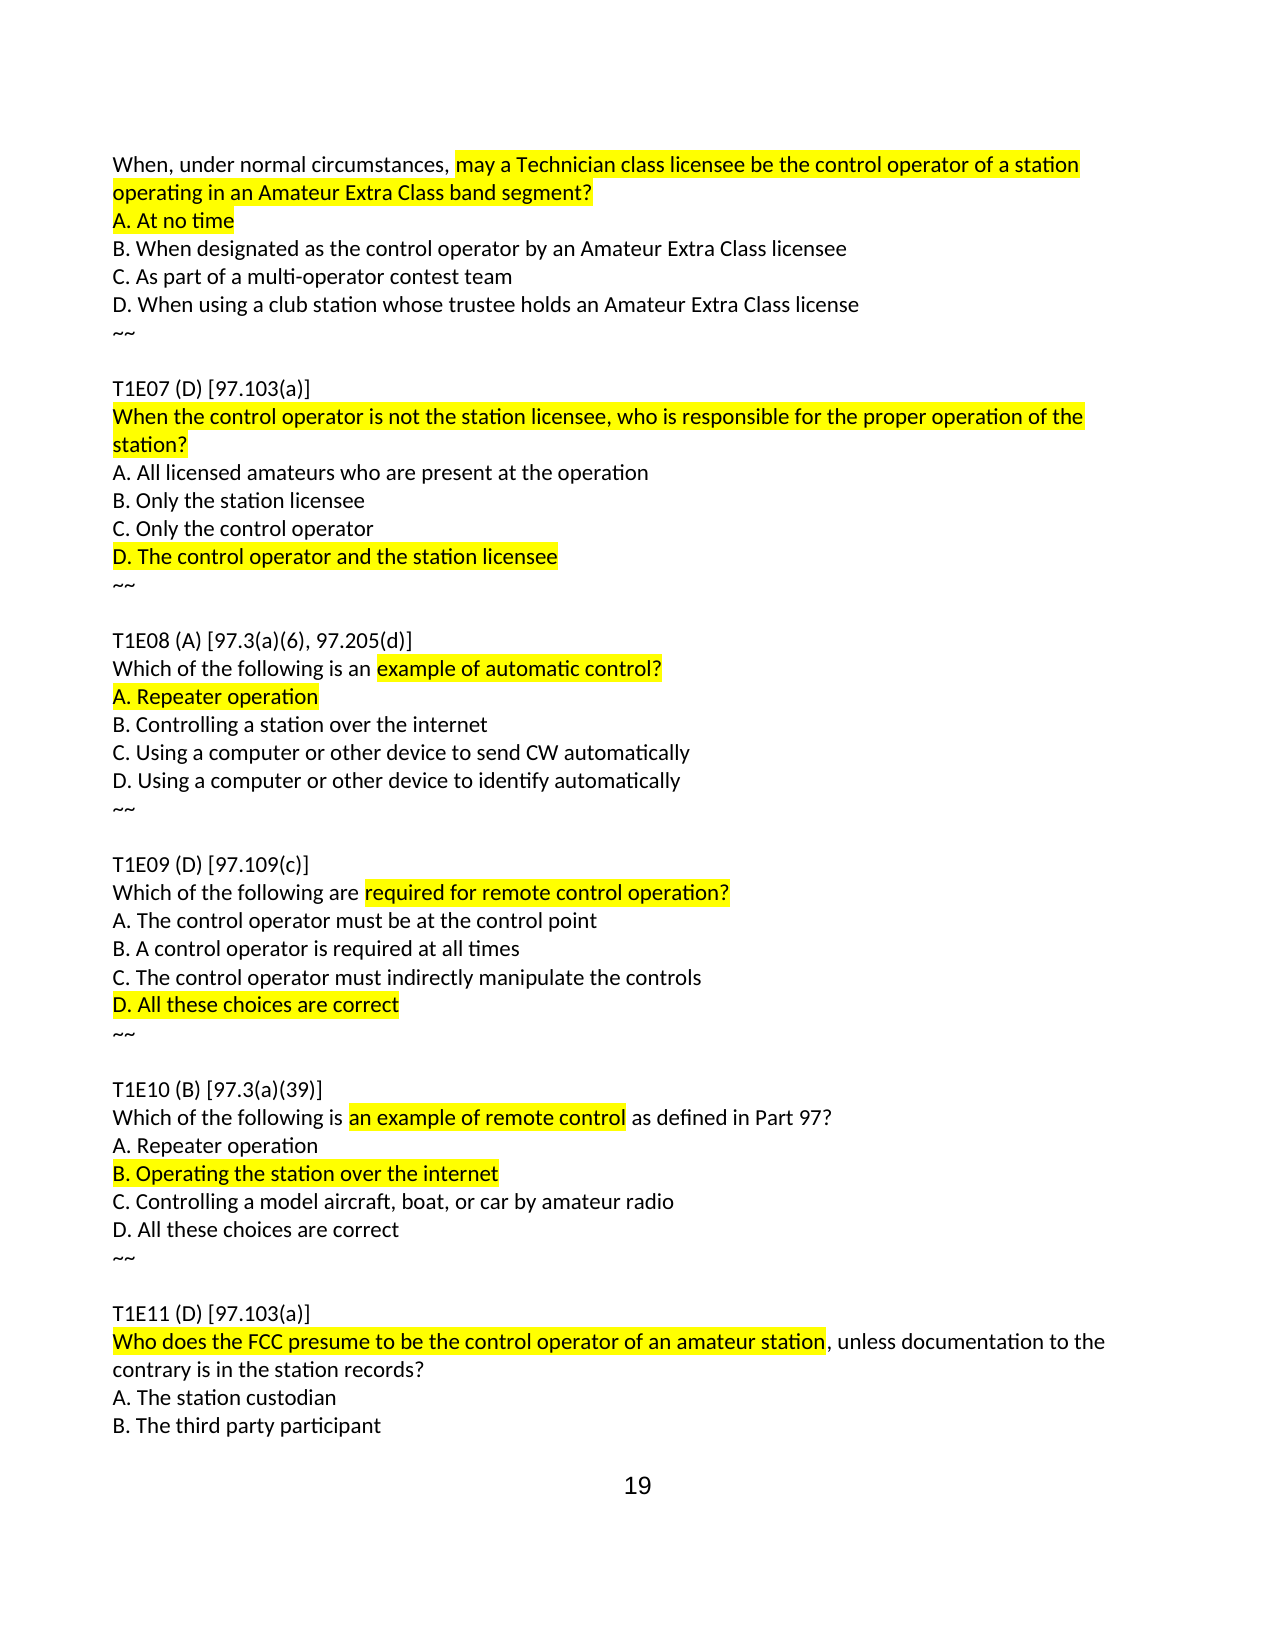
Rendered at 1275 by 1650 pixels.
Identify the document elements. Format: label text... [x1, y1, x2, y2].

text ~~ [112, 570, 1162, 598]
text C. Only the control operator [112, 514, 1162, 542]
text A. All licensed amateurs who are present at the operation [112, 458, 1162, 486]
text D. All these choices are correct [112, 1215, 1162, 1243]
text B. The third party participant [112, 1411, 1162, 1439]
text ~~ [112, 1243, 1162, 1271]
text C. The control operator must indirectly manipulate the controls [112, 963, 1162, 991]
text B. Operating the station over the internet [112, 1159, 1162, 1187]
text C. Controlling a model aircraft, boat, or car by amateur radio [112, 1187, 1162, 1215]
text A. The station custodian [112, 1383, 1162, 1411]
text A. At no time [112, 206, 1162, 234]
text T1E08 (A) [97.3(a)(6), 97.205(d)] [112, 626, 1162, 654]
text T1E10 (B) [97.3(a)(39)] [112, 1075, 1162, 1103]
text D. When using a club station whose trustee holds an Amateur Extra Class license [112, 290, 1162, 318]
text Which of the following is an example of remote control as defined in Part 97? [112, 1103, 1162, 1131]
text B. Only the station licensee [112, 486, 1162, 514]
text A. Repeater operation [112, 1131, 1162, 1159]
text When the control operator is not the station licensee, who is responsible for the proper operation of the station? [112, 402, 1162, 458]
text ~~ [112, 318, 1162, 346]
text D. Using a computer or other device to identify automatically [112, 766, 1162, 794]
text C. Using a computer or other device to send CW automatically [112, 738, 1162, 766]
text B. Controlling a station over the internet [112, 710, 1162, 738]
text A. The control operator must be at the control point [112, 907, 1162, 934]
text ~~ [112, 794, 1162, 822]
text T1E09 (D) [97.109(c)] [112, 851, 1162, 878]
text D. The control operator and the station licensee [112, 542, 1162, 570]
text When, under normal circumstances, may a Technician class licensee be the control operator of a station operating in an Amateur Extra Class band segment? [112, 150, 1162, 206]
text T1E07 (D) [97.103(a)] [112, 374, 1162, 402]
text Which of the following are required for remote control operation? [112, 878, 1162, 907]
text C. As part of a multi-operator contest team [112, 262, 1162, 290]
text ~~ [112, 1019, 1162, 1047]
text B. When designated as the control operator by an Amateur Extra Class licensee [112, 234, 1162, 262]
text D. All these choices are correct [112, 991, 1162, 1019]
text B. A control operator is required at all times [112, 934, 1162, 963]
text Which of the following is an example of automatic control? [112, 654, 1162, 682]
text T1E11 (D) [97.103(a)] [112, 1299, 1162, 1327]
text Who does the FCC presume to be the control operator of an amateur station, unless documentation to the contrary is in the station records? [112, 1327, 1162, 1383]
text A. Repeater operation [112, 682, 1162, 710]
